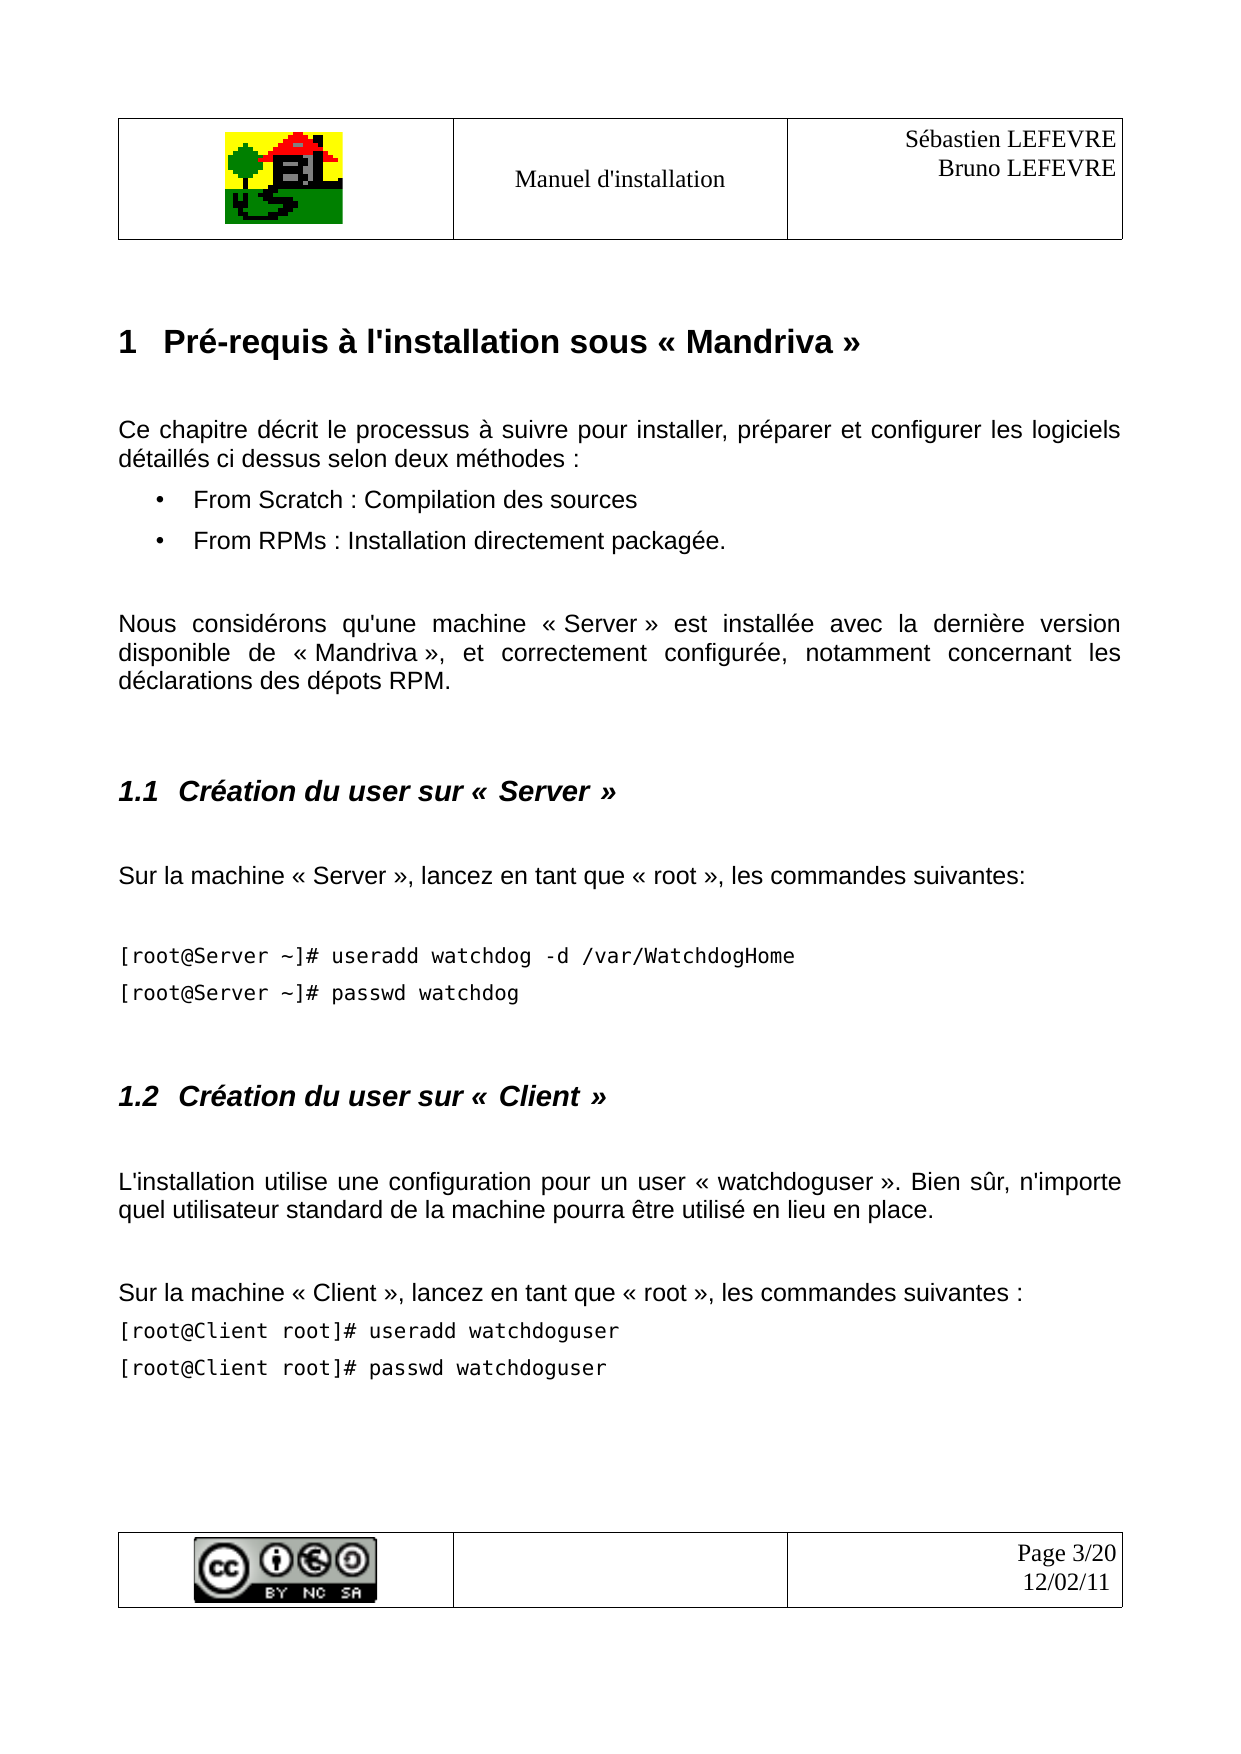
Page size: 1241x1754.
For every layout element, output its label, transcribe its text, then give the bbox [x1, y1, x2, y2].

list From RPMs : Installation directement packagée. [156, 526, 1122, 555]
picture [225, 132, 343, 224]
text [root@Client root]# passwd watchdoguser [118, 1356, 1122, 1380]
subtitle Création du user sur « Server » [118, 774, 1122, 807]
text Ce chapitre décrit le processus à suivre pour installer, préparer et configurer les logiciels détaillés ci dessus selon deux méthodes : [118, 415, 1122, 472]
text Sur la machine « Client », lancez en tant que « root », les commandes suivantes : [118, 1278, 1122, 1307]
text [root@Server ~]# passwd watchdog [118, 981, 1122, 1005]
subtitle Création du user sur « Client » [118, 1079, 1122, 1113]
subtitle Pré-requis à l'installation sous « Mandriva » [118, 322, 1122, 361]
text [root@Server ~]# useradd watchdog -d /var/WatchdogHome [118, 944, 1122, 968]
text [root@Client root]# useradd watchdoguser [118, 1319, 1122, 1343]
picture [193, 1537, 378, 1603]
text L'installation utilise une configuration pour un user « watchdoguser ». Bien sûr, n'importe quel utilisateur standard de la machine pourra être utilisé en lieu en place. [118, 1167, 1122, 1224]
text Nous considérons qu'une machine « Server » est installée avec la dernière version disponible de « Mandriva », et correctement configurée, notamment concernant les déclarations des dépots RPM. [118, 609, 1122, 695]
text Sur la machine « Server », lancez en tant que « root », les commandes suivantes: [118, 861, 1122, 890]
list From Scratch : Compilation des sources [156, 485, 1122, 514]
